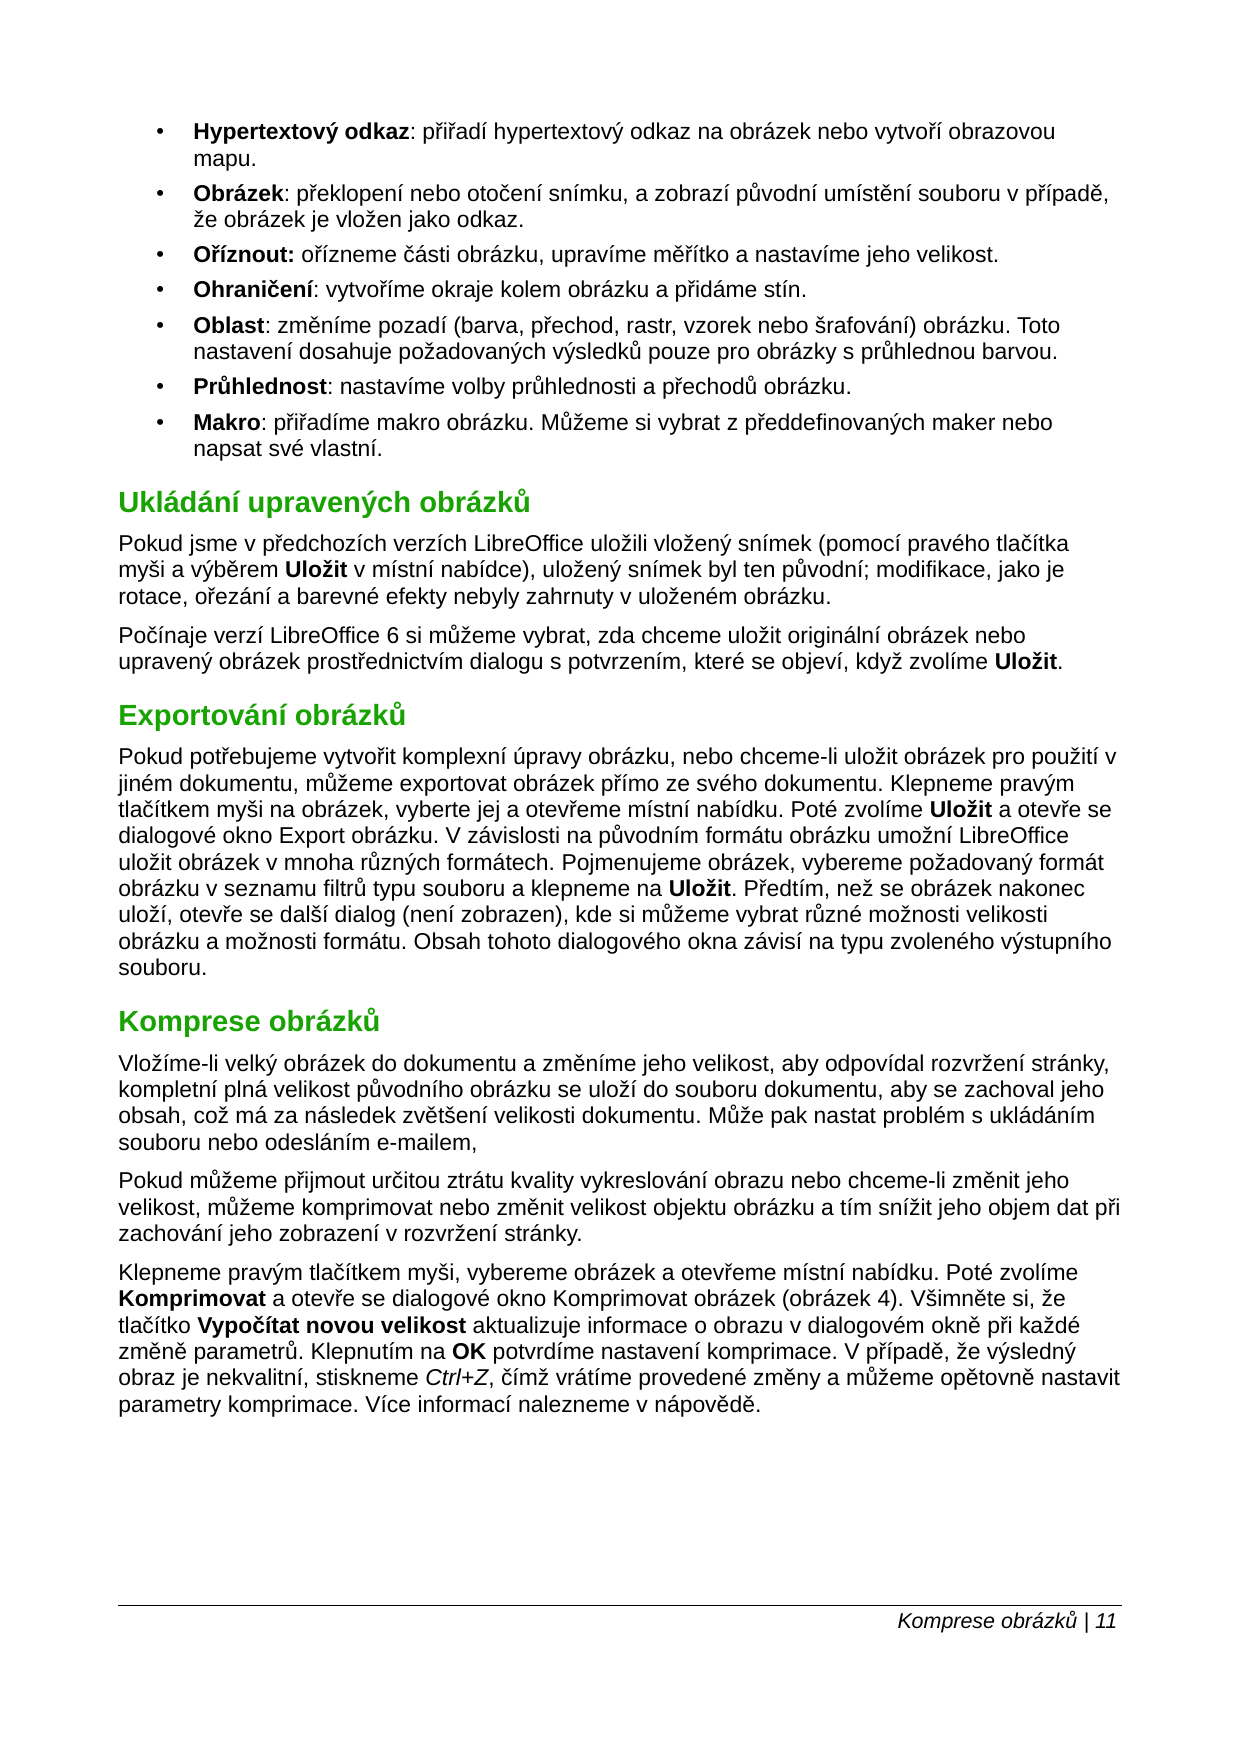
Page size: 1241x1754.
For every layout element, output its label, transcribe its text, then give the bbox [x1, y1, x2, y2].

text Vložíme-li velký obrázek do dokumentu a změníme jeho velikost, aby odpovídal rozvržení stránky, kompletní plná velikost původního obrázku se uloží do souboru dokumentu, aby se zachoval jeho obsah, což má za následek zvětšení velikosti dokumentu. Může pak nastat problém s ukládáním souboru nebo odesláním e-mailem, [118, 1049, 1122, 1155]
list Oříznout: ořízneme části obrázku, upravíme měřítko a nastavíme jeho velikost. [156, 241, 1122, 268]
list Průhlednost: nastavíme volby průhlednosti a přechodů obrázku. [156, 373, 1122, 399]
list Makro: přiřadíme makro obrázku. Můžeme si vybrat z předdefinovaných maker nebo napsat své vlastní. [156, 408, 1122, 461]
subtitle Exportování obrázků [118, 698, 1122, 732]
text Pokud můžeme přijmout určitou ztrátu kvality vykreslování obrazu nebo chceme-li změnit jeho velikost, můžeme komprimovat nebo změnit velikost objektu obrázku a tím snížit jeho objem dat při zachování jeho zobrazení v rozvržení stránky. [118, 1167, 1122, 1246]
list Hypertextový odkaz: přiřadí hypertextový odkaz na obrázek nebo vytvoří obrazovou mapu. [156, 118, 1122, 171]
subtitle Ukládání upravených obrázků [118, 485, 1122, 518]
list Ohraničení: vytvoříme okraje kolem obrázku a přidáme stín. [156, 276, 1122, 303]
text Pokud jsme v předchozích verzích LibreOffice uložili vložený snímek (pomocí pravého tlačítka myši a výběrem Uložit v místní nabídce), uložený snímek byl ten původní; modifikace, jako je rotace, ořezání a barevné efekty nebyly zahrnuty v uloženém obrázku. [118, 530, 1122, 609]
text Klepneme pravým tlačítkem myši, vybereme obrázek a otevřeme místní nabídku. Poté zvolíme Komprimovat a otevře se dialogové okno Komprimovat obrázek (obrázek 4). Všimněte si, že tlačítko Vypočítat novou velikost aktualizuje informace o obrazu v dialogovém okně při každé změně parametrů. Klepnutím na OK potvrdíme nastavení komprimace. V případě, že výsledný obraz je nekvalitní, stiskneme Ctrl+Z, čímž vrátíme provedené změny a můžeme opětovně nastavit parametry komprimace. Více informací nalezneme v nápovědě. [118, 1259, 1122, 1417]
list Obrázek: překlopení nebo otočení snímku, a zobrazí původní umístění souboru v případě, že obrázek je vložen jako odkaz. [156, 180, 1122, 232]
subtitle Komprese obrázků [118, 1004, 1122, 1038]
list Oblast: změníme pozadí (barva, přechod, rastr, vzorek nebo šrafování) obrázku. Toto nastavení dosahuje požadovaných výsledků pouze pro obrázky s průhlednou barvou. [156, 312, 1122, 364]
text Pokud potřebujeme vytvořit komplexní úpravy obrázku, nebo chceme-li uložit obrázek pro použití v jiném dokumentu, můžeme exportovat obrázek přímo ze svého dokumentu. Klepneme pravým tlačítkem myši na obrázek, vyberte jej a otevřeme místní nabídku. Poté zvolíme Uložit a otevře se dialogové okno Export obrázku. V závislosti na původním formátu obrázku umožní LibreOffice uložit obrázek v mnoha různých formátech. Pojmenujeme obrázek, vybereme požadovaný formát obrázku v seznamu filtrů typu souboru a klepneme na Uložit. Předtím, než se obrázek nakonec uloží, otevře se další dialog (není zobrazen), kde si můžeme vybrat různé možnosti velikosti obrázku a možnosti formátu. Obsah tohoto dialogového okna závisí na typu zvoleného výstupního souboru. [118, 743, 1122, 981]
text Počínaje verzí LibreOffice 6 si můžeme vybrat, zda chceme uložit originální obrázek nebo upravený obrázek prostřednictvím dialogu s potvrzením, které se objeví, když zvolíme Uložit. [118, 622, 1122, 674]
